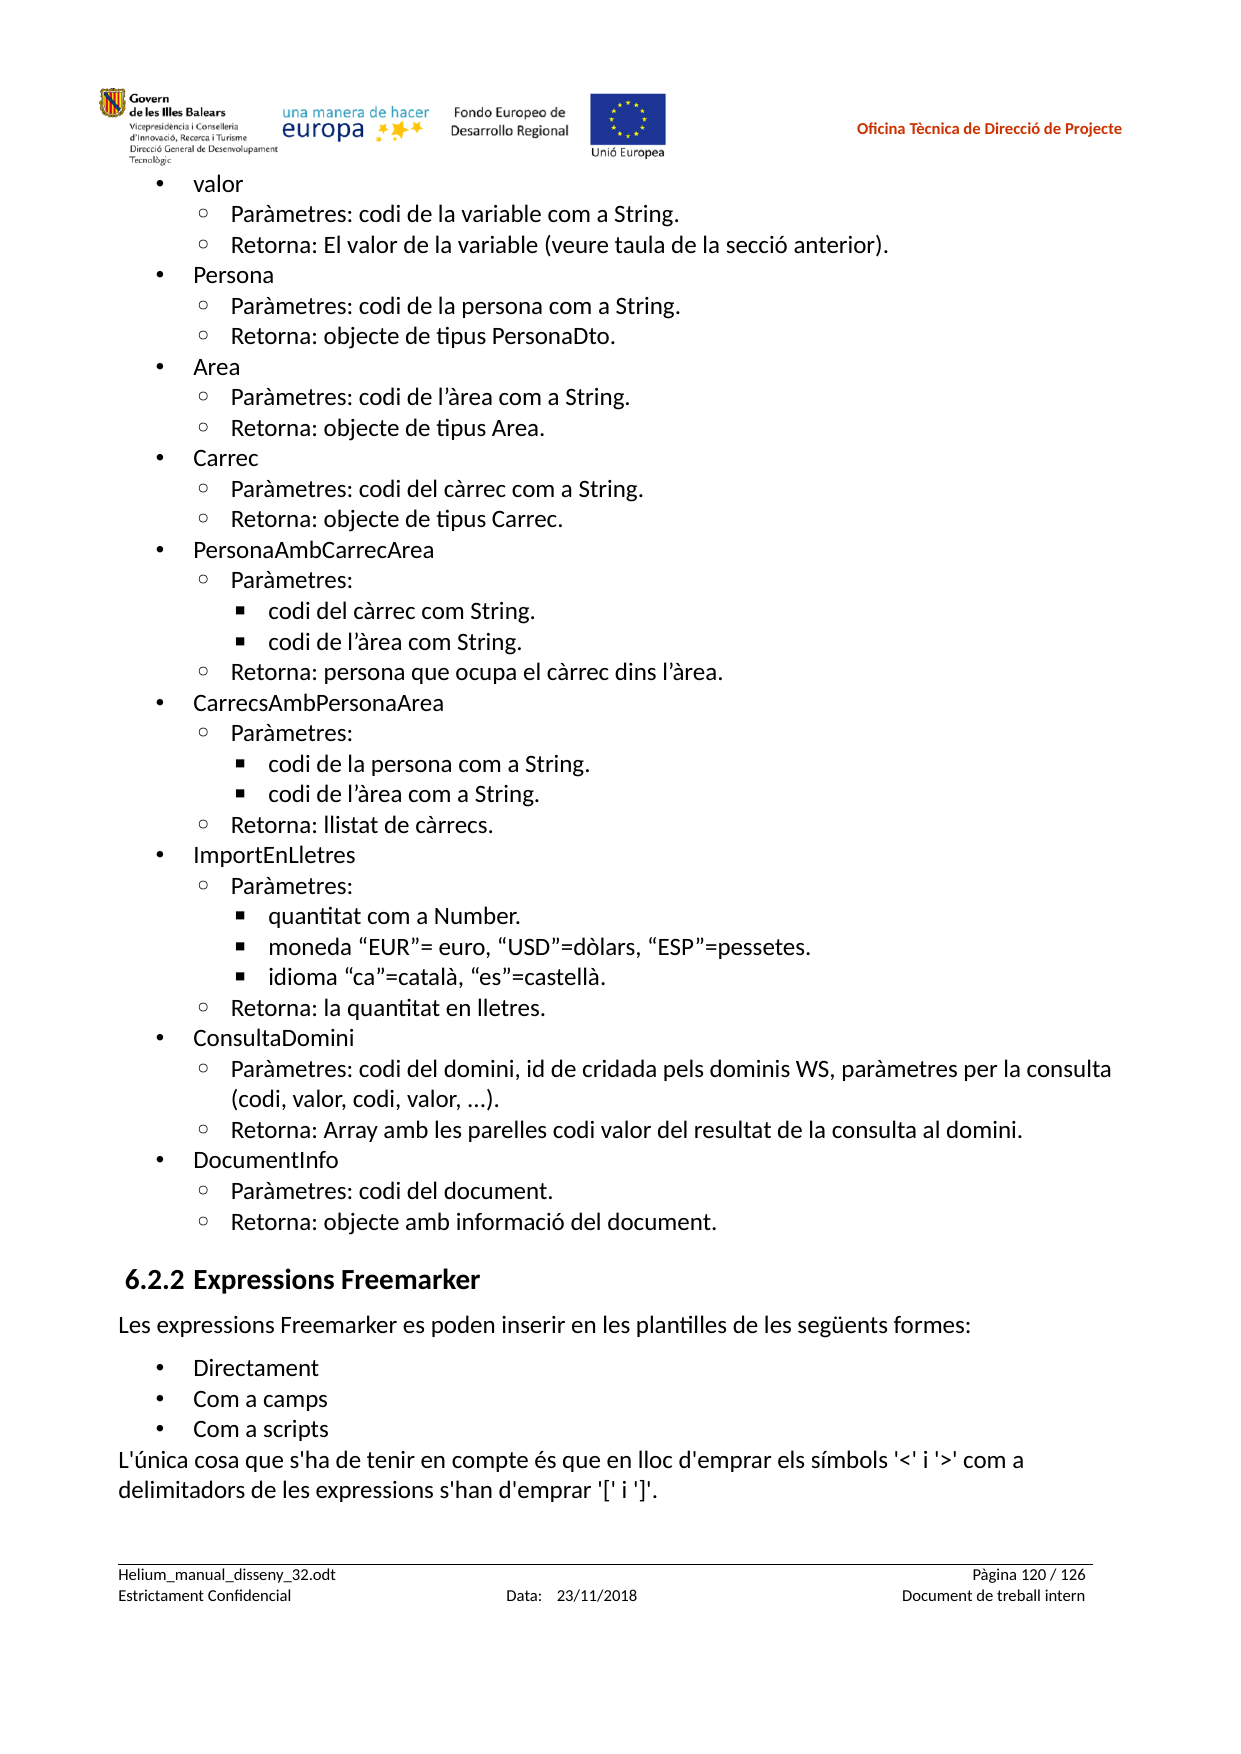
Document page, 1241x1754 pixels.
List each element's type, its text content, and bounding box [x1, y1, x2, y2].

list Paràmetres: codi del domini, id de cridada pels dominis WS, paràmetres per la consulta (codi, valor, codi, valor, ...). [193, 1053, 1122, 1114]
list CarrecsAmbPersonaArea [156, 687, 1122, 717]
list codi del càrrec com String. [231, 595, 1122, 626]
list codi de la persona com a String. [231, 748, 1122, 778]
list DocumentInfo [156, 1144, 1122, 1175]
list quantitat com a Number. [231, 900, 1122, 931]
list Paràmetres: [193, 565, 1122, 595]
list Retorna: llistat de càrrecs. [193, 809, 1122, 839]
list Retorna: la quantitat en lletres. [193, 992, 1122, 1022]
list Paràmetres: [193, 717, 1122, 748]
list codi de l’àrea com a String. [231, 778, 1122, 809]
list idioma “ca”=català, “es”=castellà. [231, 961, 1122, 992]
list Paràmetres: codi de l’àrea com a String. [193, 382, 1122, 412]
list ImportEnLletres [156, 839, 1122, 870]
list Com a scripts [156, 1413, 1122, 1444]
list Paràmetres: codi del document. [193, 1175, 1122, 1206]
list Retorna: El valor de la variable (veure taula de la secció anterior). [193, 229, 1122, 259]
list Retorna: objecte de tipus PersonaDto. [193, 321, 1122, 351]
list PersonaAmbCarrecArea [156, 534, 1122, 565]
list moneda “EUR”= euro, “USD”=dòlars, “ESP”=pessetes. [231, 931, 1122, 961]
text L'única cosa que s'ha de tenir en compte és que en lloc d'emprar els símbols '<' i '>' com a delimitadors de les expressions s'han d'emprar '[' i ']'. [118, 1444, 1122, 1505]
list Retorna: objecte de tipus Carrec. [193, 504, 1122, 534]
picture [99, 87, 668, 166]
list codi de l’àrea com String. [231, 626, 1122, 656]
list Paràmetres: [193, 870, 1122, 900]
list Paràmetres: codi del càrrec com a String. [193, 473, 1122, 504]
list Retorna: objecte amb informació del document. [193, 1206, 1122, 1236]
list Persona [156, 259, 1122, 290]
list Carrec [156, 443, 1122, 473]
list Paràmetres: codi de la variable com a String. [193, 198, 1122, 229]
list Retorna: objecte de tipus Area. [193, 412, 1122, 443]
list Paràmetres: codi de la persona com a String. [193, 290, 1122, 321]
list ConsultaDomini [156, 1022, 1122, 1053]
list Area [156, 351, 1122, 382]
text Les expressions Freemarker es poden inserir en les plantilles de les següents formes: [118, 1309, 1122, 1340]
subtitle Expressions Freemarker [118, 1261, 1122, 1297]
list valor [156, 168, 1122, 198]
list Directament [156, 1352, 1122, 1383]
list Com a camps [156, 1383, 1122, 1413]
list Retorna: persona que ocupa el càrrec dins l’àrea. [193, 656, 1122, 687]
list Retorna: Array amb les parelles codi valor del resultat de la consulta al domini. [193, 1114, 1122, 1144]
